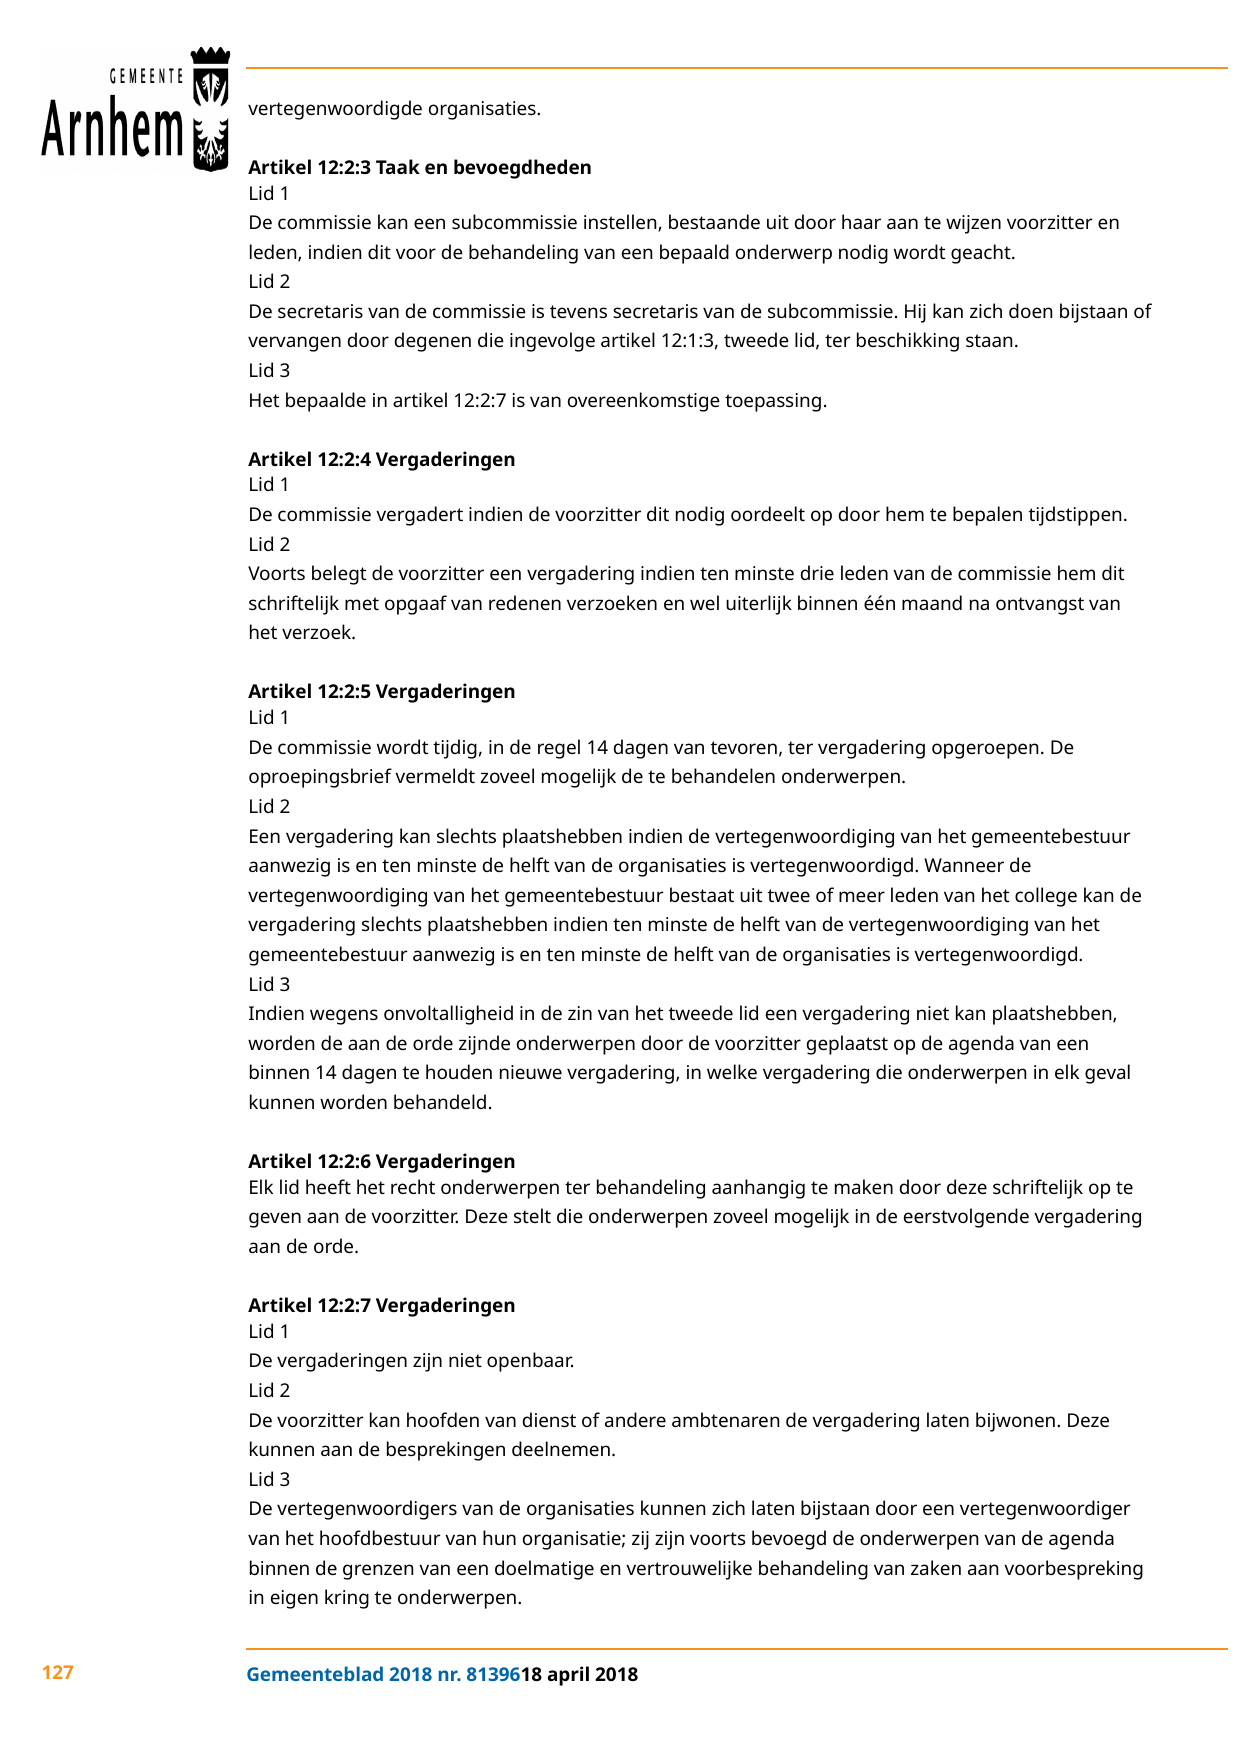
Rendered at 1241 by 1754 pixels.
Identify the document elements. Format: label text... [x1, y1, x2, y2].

text De secretaris van de commissie is tevens secretaris van de subcommissie. Hij kan zich doen bijstaan of vervangen door degenen die ingevolge artikel 12:1:3, tweede lid, ter beschikking staan. [248, 298, 1152, 353]
text Elk lid heeft het recht onderwerpen ter behandeling aanhangig te maken door deze schriftelijk op te geven aan de voorzitter. Deze stelt die onderwerpen zoveel mogelijk in de eerstvolgende vergadering aan de orde. [248, 1174, 1152, 1259]
text De vertegenwoordigers van de organisaties kunnen zich laten bijstaan door een vertegenwoordiger van het hoofdbestuur van hun organisatie; zij zijn voorts bevoegd de onderwerpen van de agenda binnen de grenzen van een doelmatige en vertrouwelijke behandeling van zaken aan voorbespreking in eigen kring te onderwerpen. [248, 1496, 1152, 1610]
text Lid 3 [248, 357, 1152, 383]
text Artikel 12:2:6 Vergaderingen [248, 1148, 1152, 1174]
text Artikel 12:2:3 Taak en bevoegdheden [248, 154, 1152, 180]
text Lid 2 [248, 531, 1152, 557]
text Artikel 12:2:5 Vergaderingen [248, 679, 1152, 704]
text Artikel 12:2:7 Vergaderingen [248, 1292, 1152, 1318]
text Lid 2 [248, 793, 1152, 819]
text Lid 3 [248, 1466, 1152, 1492]
text De voorzitter kan hoofden van dienst of andere ambtenaren de vergadering laten bijwonen. Deze kunnen aan de besprekingen deelnemen. [248, 1407, 1152, 1462]
text De commissie vergadert indien de voorzitter dit nodig oordeelt op door hem te bepalen tijdstippen. [248, 501, 1152, 527]
text Lid 1 [248, 704, 1152, 730]
text Lid 3 [248, 971, 1152, 996]
text Indien wegens onvoltalligheid in de zin van het tweede lid een vergadering niet kan plaatshebben, worden de aan de orde zijnde onderwerpen door de voorzitter geplaatst op de agenda van een binnen 14 dagen te houden nieuwe vergadering, in welke vergadering die onderwerpen in elk geval kunnen worden behandeld. [248, 1000, 1152, 1115]
text De commissie kan een subcommissie instellen, bestaande uit door haar aan te wijzen voorzitter en leden, indien dit voor de behandeling van een bepaald onderwerp nodig wordt geacht. [248, 209, 1152, 264]
text Voorts belegt de voorzitter een vergadering indien ten minste drie leden van de commissie hem dit schriftelijk met opgaaf van redenen verzoeken en wel uiterlijk binnen één maand na ontvangst van het verzoek. [248, 560, 1152, 645]
text Artikel 12:2:4 Vergaderingen [248, 446, 1152, 472]
text vertegenwoordigde organisaties. [248, 95, 1152, 121]
text De commissie wordt tijdig, in de regel 14 dagen van tevoren, ter vergadering opgeroepen. De oproepingsbrief vermeldt zoveel mogelijk de te behandelen onderwerpen. [248, 734, 1152, 789]
text Het bepaalde in artikel 12:2:7 is van overeenkomstige toepassing. [248, 387, 1152, 412]
text Lid 1 [248, 1318, 1152, 1344]
text Lid 1 [248, 180, 1152, 205]
text Lid 1 [248, 472, 1152, 497]
text Lid 2 [248, 268, 1152, 294]
text Een vergadering kan slechts plaatshebben indien de vertegenwoordiging van het gemeentebestuur aanwezig is en ten minste de helft van de organisaties is vertegenwoordigd. Wanneer de vertegenwoordiging van het gemeentebestuur bestaat uit twee of meer leden van het college kan de vergadering slechts plaatshebben indien ten minste de helft van de vertegenwoordiging van het gemeentebestuur aanwezig is en ten minste de helft van de organisaties is vertegenwoordigd. [248, 823, 1152, 967]
text Lid 2 [248, 1377, 1152, 1403]
picture [41, 47, 231, 172]
text De vergaderingen zijn niet openbaar. [248, 1348, 1152, 1373]
